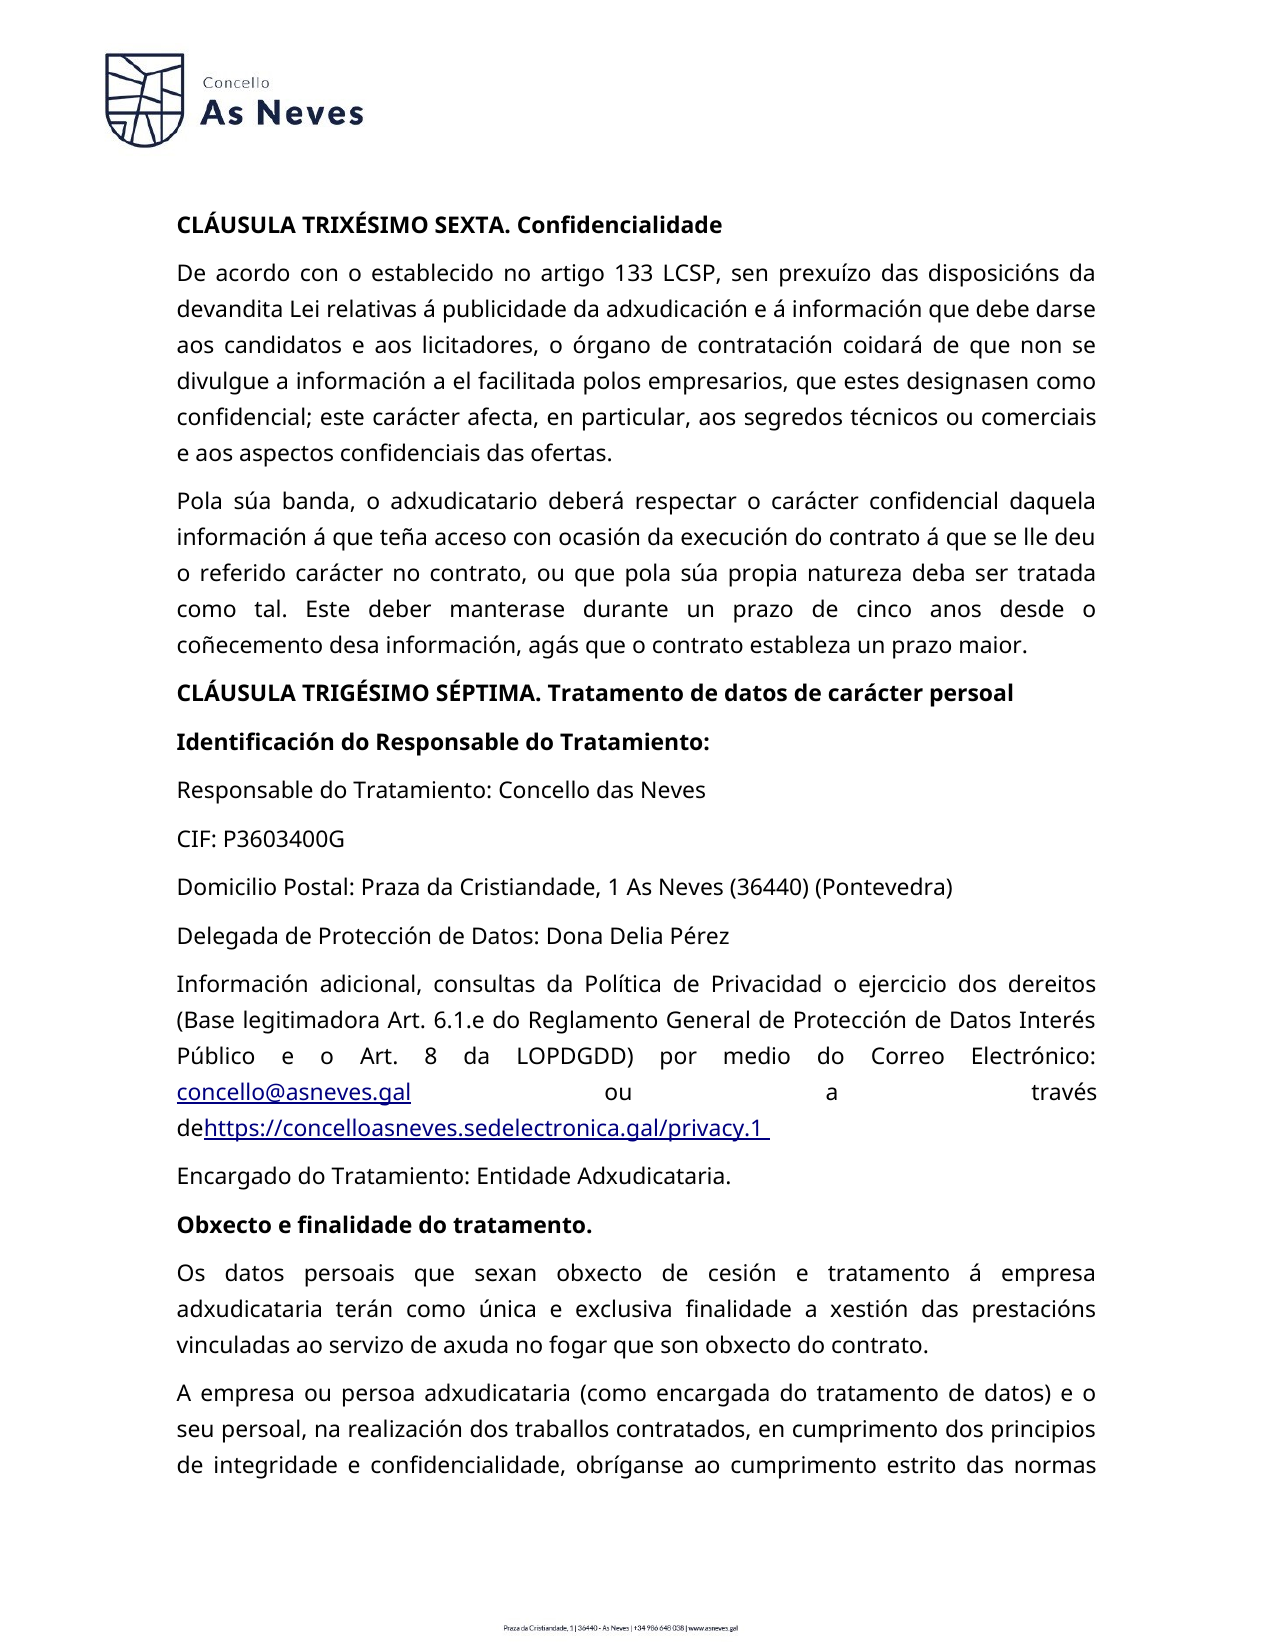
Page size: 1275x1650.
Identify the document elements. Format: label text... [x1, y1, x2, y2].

picture [104, 43, 367, 157]
subtitle CLÁUSULA TRIXÉSIMO SEXTA. Confidencialidade [176, 209, 1097, 240]
picture [177, 1606, 1063, 1650]
text Pola súa banda, o adxudicatario deberá respectar o carácter confidencial daquela información á que teña acceso con ocasión da execución do contrato á que se lle deu o referido carácter no contrato, ou que pola súa propia natureza deba ser tratada como tal. Este deber manterase durante un prazo de cinco anos desde o coñecemento desa información, agás que o contrato estableza un prazo maior. [176, 485, 1097, 660]
text Encargado do Tratamiento: Entidade Adxudicataria. [176, 1160, 1097, 1191]
text Información adicional, consultas da Política de Privacidad o ejercicio dos dereitos (Base legitimadora Art. 6.1.e do Reglamento General de Protección de Datos Interés Público e o Art. 8 da LOPDGDD) por medio do Correo Electrónico: concello@asneves.gal ou a través dehttps://concelloasneves.sedelectronica.gal/privacy.1 [176, 968, 1097, 1143]
text Identificación do Responsable do Tratamiento: [176, 726, 1097, 757]
text Responsable do Tratamiento: Concello das Neves [176, 774, 1097, 806]
subtitle CLÁUSULA TRIGÉSIMO SÉPTIMA. Tratamento de datos de carácter persoal [176, 677, 1097, 709]
text CIF: P3603400G [176, 823, 1097, 854]
text Delegada de Protección de Datos: Dona Delia Pérez [176, 919, 1097, 951]
text Domicilio Postal: Praza da Cristiandade, 1 As Neves (36440) (Pontevedra) [176, 871, 1097, 902]
text Obxecto e finalidade do tratamento. [176, 1209, 1097, 1240]
text A empresa ou persoa adxudicataria (como encargada do tratamento de datos) e o seu persoal, na realización dos traballos contratados, en cumprimento dos principios de integridade e confidencialidade, obríganse ao cumprimento estrito das normas [176, 1377, 1097, 1481]
text De acordo con o establecido no artigo 133 LCSP, sen prexuízo das disposicións da devandita Lei relativas á publicidade da adxudicación e á información que debe darse aos candidatos e aos licitadores, o órgano de contratación coidará de que non se divulgue a información a el facilitada polos empresarios, que estes designasen como confidencial; este carácter afecta, en particular, aos segredos técnicos ou comerciais e aos aspectos confidenciais das ofertas. [176, 257, 1097, 468]
text Os datos persoais que sexan obxecto de cesión e tratamento á empresa adxudicataria terán como única e exclusiva finalidade a xestión das prestacións vinculadas ao servizo de axuda no fogar que son obxecto do contrato. [176, 1257, 1097, 1360]
